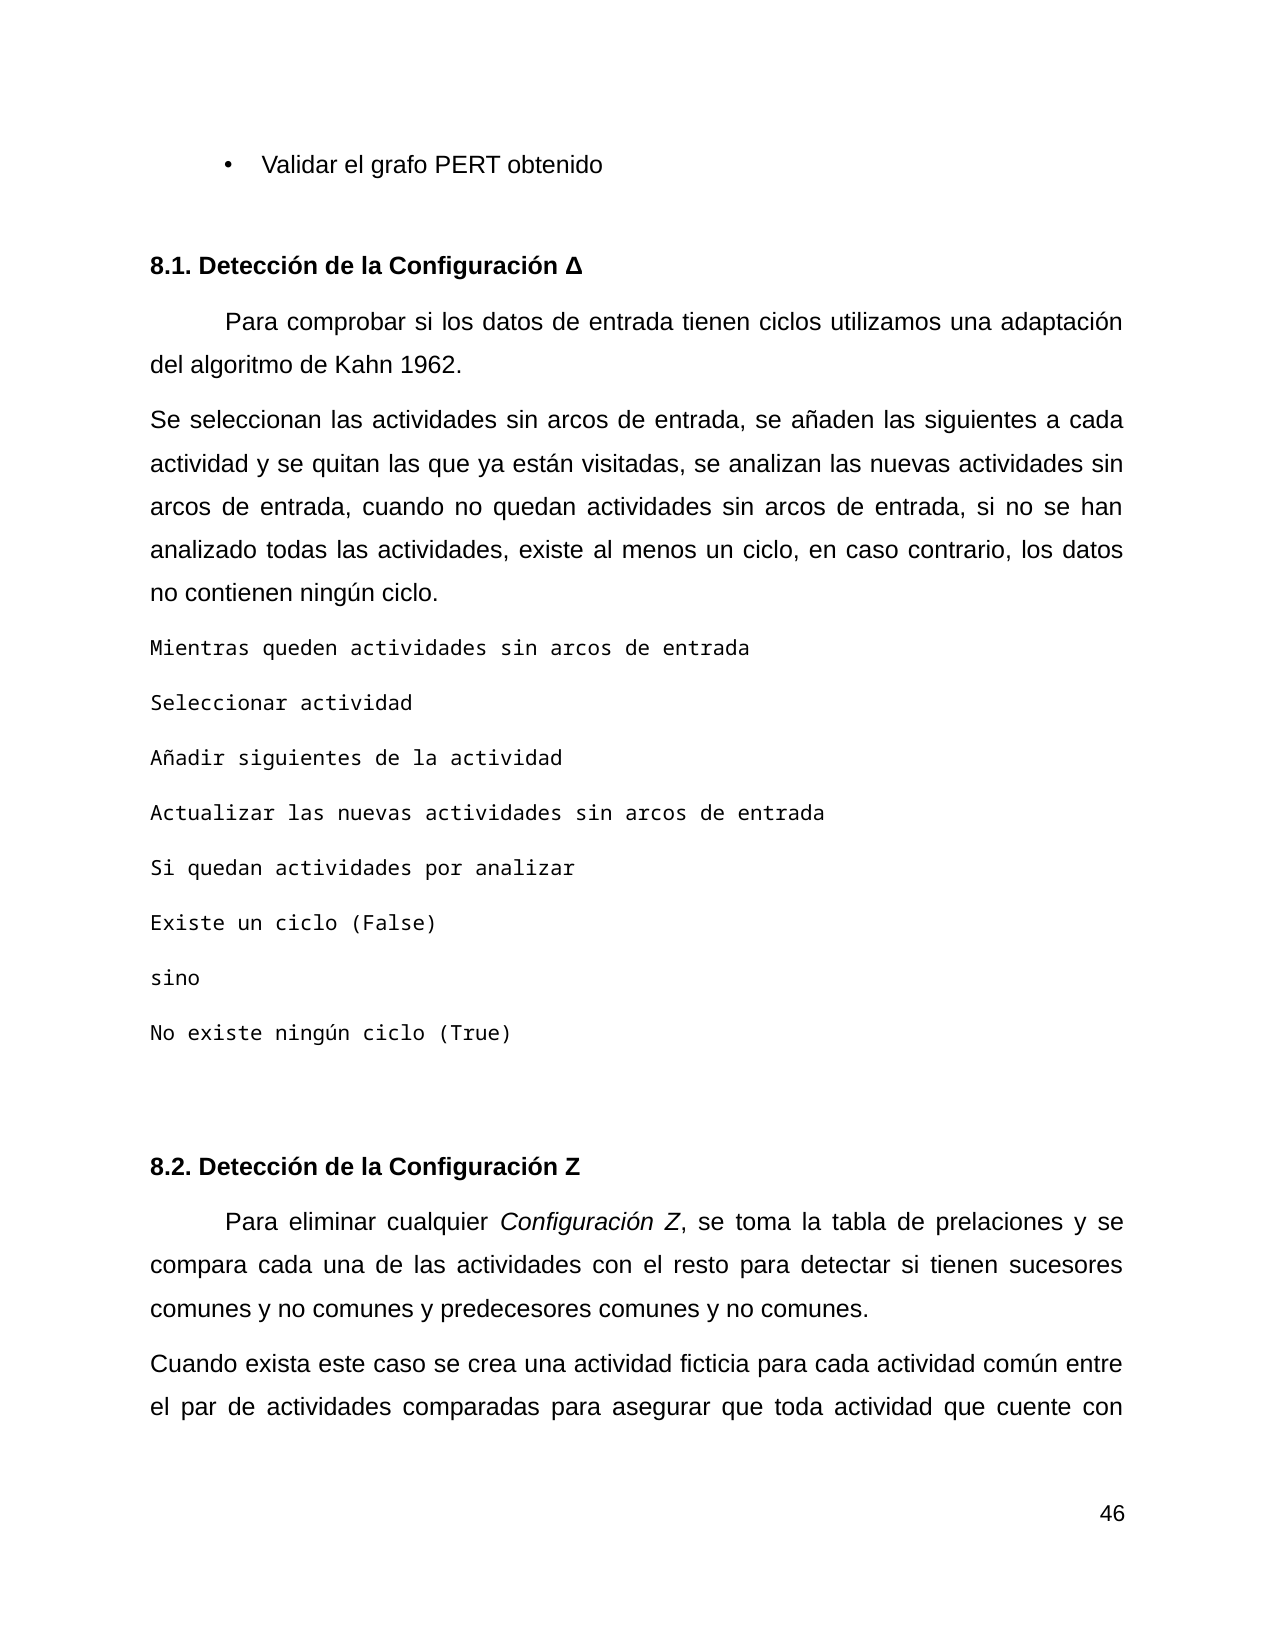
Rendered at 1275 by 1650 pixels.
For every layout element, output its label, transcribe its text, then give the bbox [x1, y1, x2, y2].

text Mientras queden actividades sin arcos de entrada [150, 633, 1125, 662]
text No existe ningún ciclo (True) [150, 1018, 1125, 1047]
text Cuando exista este caso se crea una actividad ficticia para cada actividad común entre el par de actividades comparadas para asegurar que toda actividad que cuente con [150, 1349, 1125, 1421]
text Añadir siguientes de la actividad [150, 743, 1125, 772]
text sino [150, 963, 1125, 992]
text Existe un ciclo (False) [150, 908, 1125, 937]
text 8.1. Detección de la Configuración Δ [150, 251, 1125, 280]
text Para comprobar si los datos de entrada tienen ciclos utilizamos una adaptación del algoritmo de Kahn 1962. [150, 307, 1125, 379]
list Validar el grafo PERT obtenido [224, 150, 1125, 179]
text Actualizar las nuevas actividades sin arcos de entrada [150, 798, 1125, 827]
text Seleccionar actividad [150, 688, 1125, 717]
text Se seleccionan las actividades sin arcos de entrada, se añaden las siguientes a cada actividad y se quitan las que ya están visitadas, se analizan las nuevas actividades sin arcos de entrada, cuando no quedan actividades sin arcos de entrada, si no se han analizado todas las actividades, existe al menos un ciclo, en caso contrario, los datos no contienen ningún ciclo. [150, 405, 1125, 607]
text Para eliminar cualquier Configuración Z, se toma la tabla de prelaciones y se compara cada una de las actividades con el resto para detectar si tienen sucesores comunes y no comunes y predecesores comunes y no comunes. [150, 1207, 1125, 1322]
text 8.2. Detección de la Configuración Z [150, 1152, 1125, 1181]
text Si quedan actividades por analizar [150, 853, 1125, 882]
